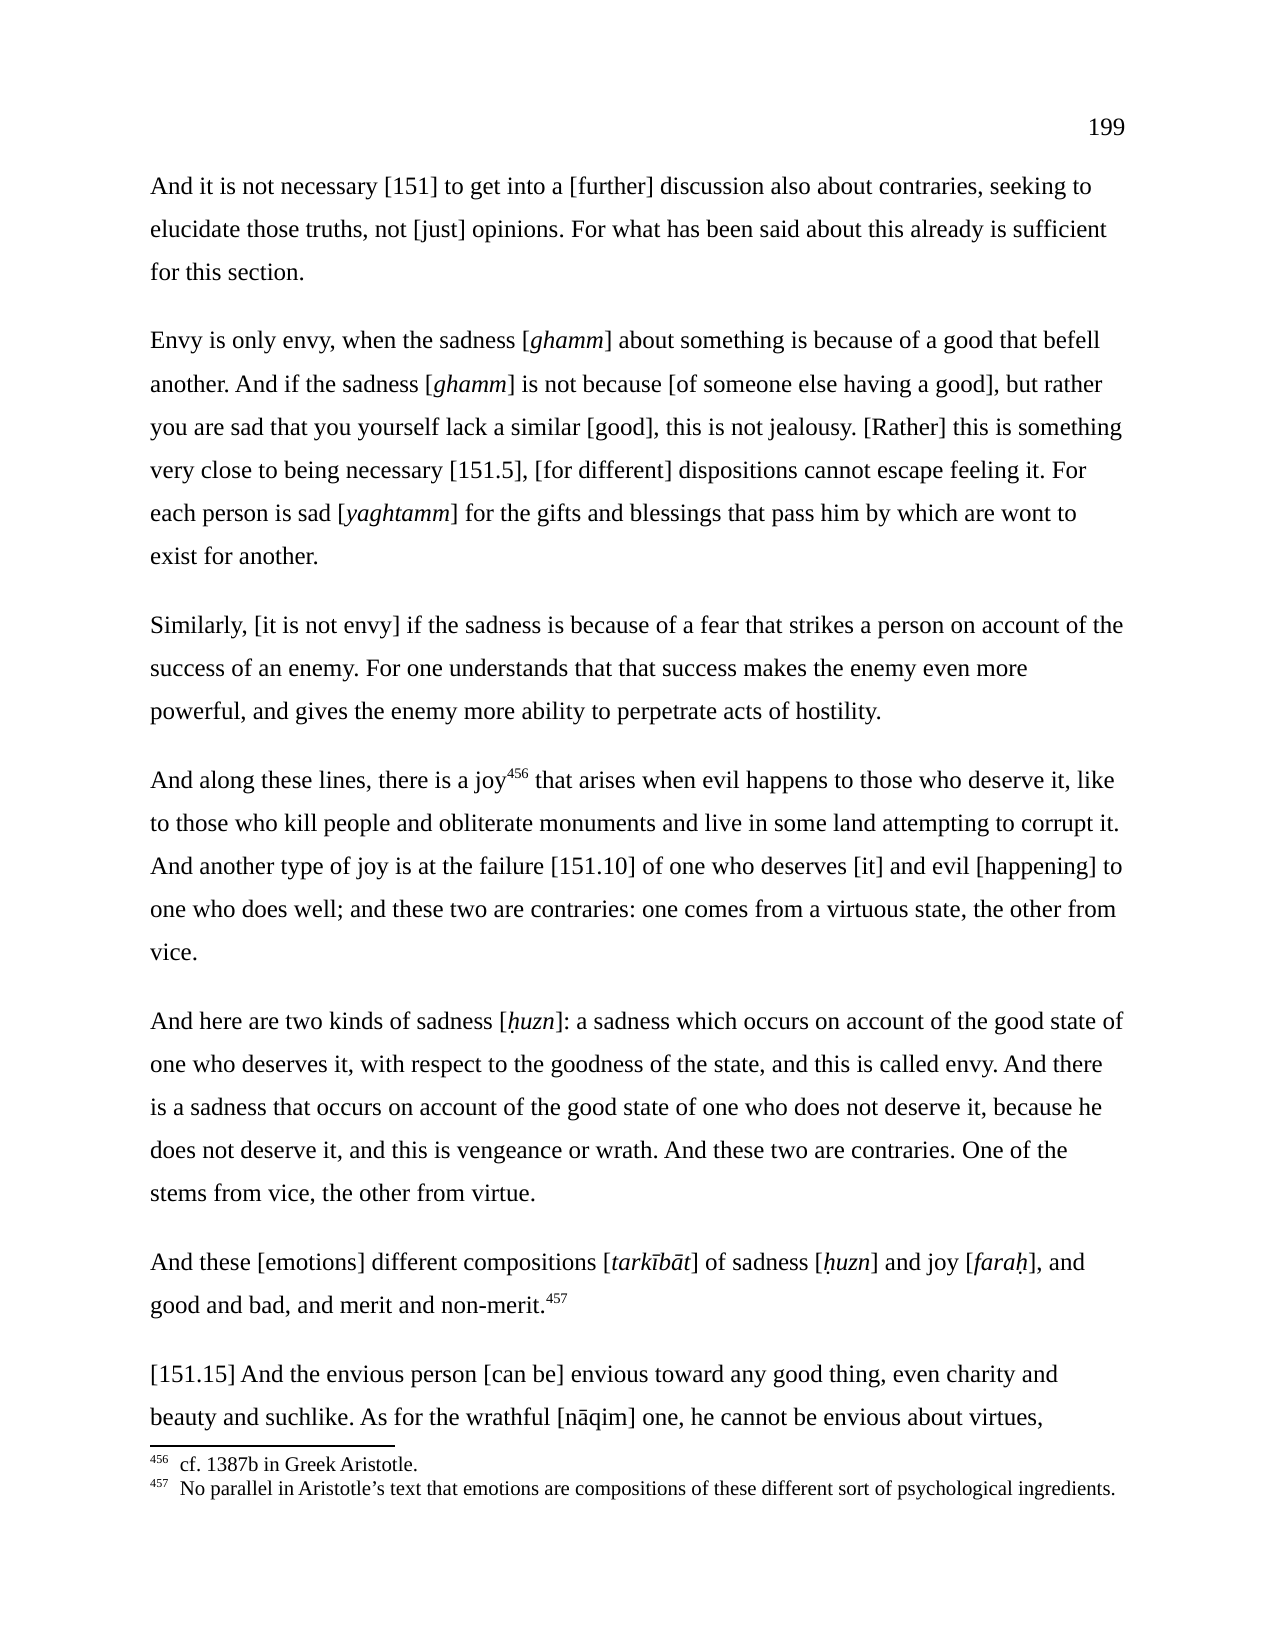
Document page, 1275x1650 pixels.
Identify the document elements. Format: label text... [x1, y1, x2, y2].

text No parallel in Aristotle’s text that emotions are compositions of these different sort of psychological ingredients. [150, 1476, 1125, 1500]
text And it is not necessary [151] to get into a [further] discussion also about contraries, seeking to elucidate those truths, not [just] opinions. For what has been said about this already is sufficient for this section. [150, 171, 1125, 286]
text Envy is only envy, when the sadness [ghamm] about something is because of a good that befell another. And if the sadness [ghamm] is not because [of someone else having a good], but rather you are sad that you yourself lack a similar [good], this is not jealousy. [Rather] this is something very close to being necessary [151.5], [for different] dispositions cannot escape feeling it. For each person is sad [yaghtamm] for the gifts and blessings that pass him by which are wont to exist for another. [150, 326, 1125, 570]
text And these [emotions] different compositions [tarkībāt] of sadness [ḥuzn] and joy [faraḥ], and good and bad, and merit and non-merit. [150, 1247, 1125, 1319]
text And here are two kinds of sadness [ḥuzn]: a sadness which occurs on account of the good state of one who deserves it, with respect to the goodness of the state, and this is called envy. And there is a sadness that occurs on account of the good state of one who does not deserve it, because he does not deserve it, and this is vengeance or wrath. And these two are contraries. One of the stems from vice, the other from virtue. [150, 1006, 1125, 1207]
text cf. 1387b in Greek Aristotle. [150, 1452, 1125, 1476]
text And along these lines, there is a joy that arises when evil happens to those who deserve it, like to those who kill people and obliterate monuments and live in some land attempting to corrupt it. And another type of joy is at the failure [151.10] of one who deserves [it] and evil [happening] to one who does well; and these two are contraries: one comes from a virtuous state, the other from vice. [150, 765, 1125, 966]
text [151.15] And the envious person [can be] envious toward any good thing, even charity and beauty and suchlike. As for the wrathful [nāqim] one, he cannot be envious about virtues, [150, 1359, 1125, 1431]
text Similarly, [it is not envy] if the sadness is because of a fear that strikes a person on account of the success of an enemy. For one understands that that success makes the enemy even more powerful, and gives the enemy more ability to perpetrate acts of hostility. [150, 610, 1125, 725]
